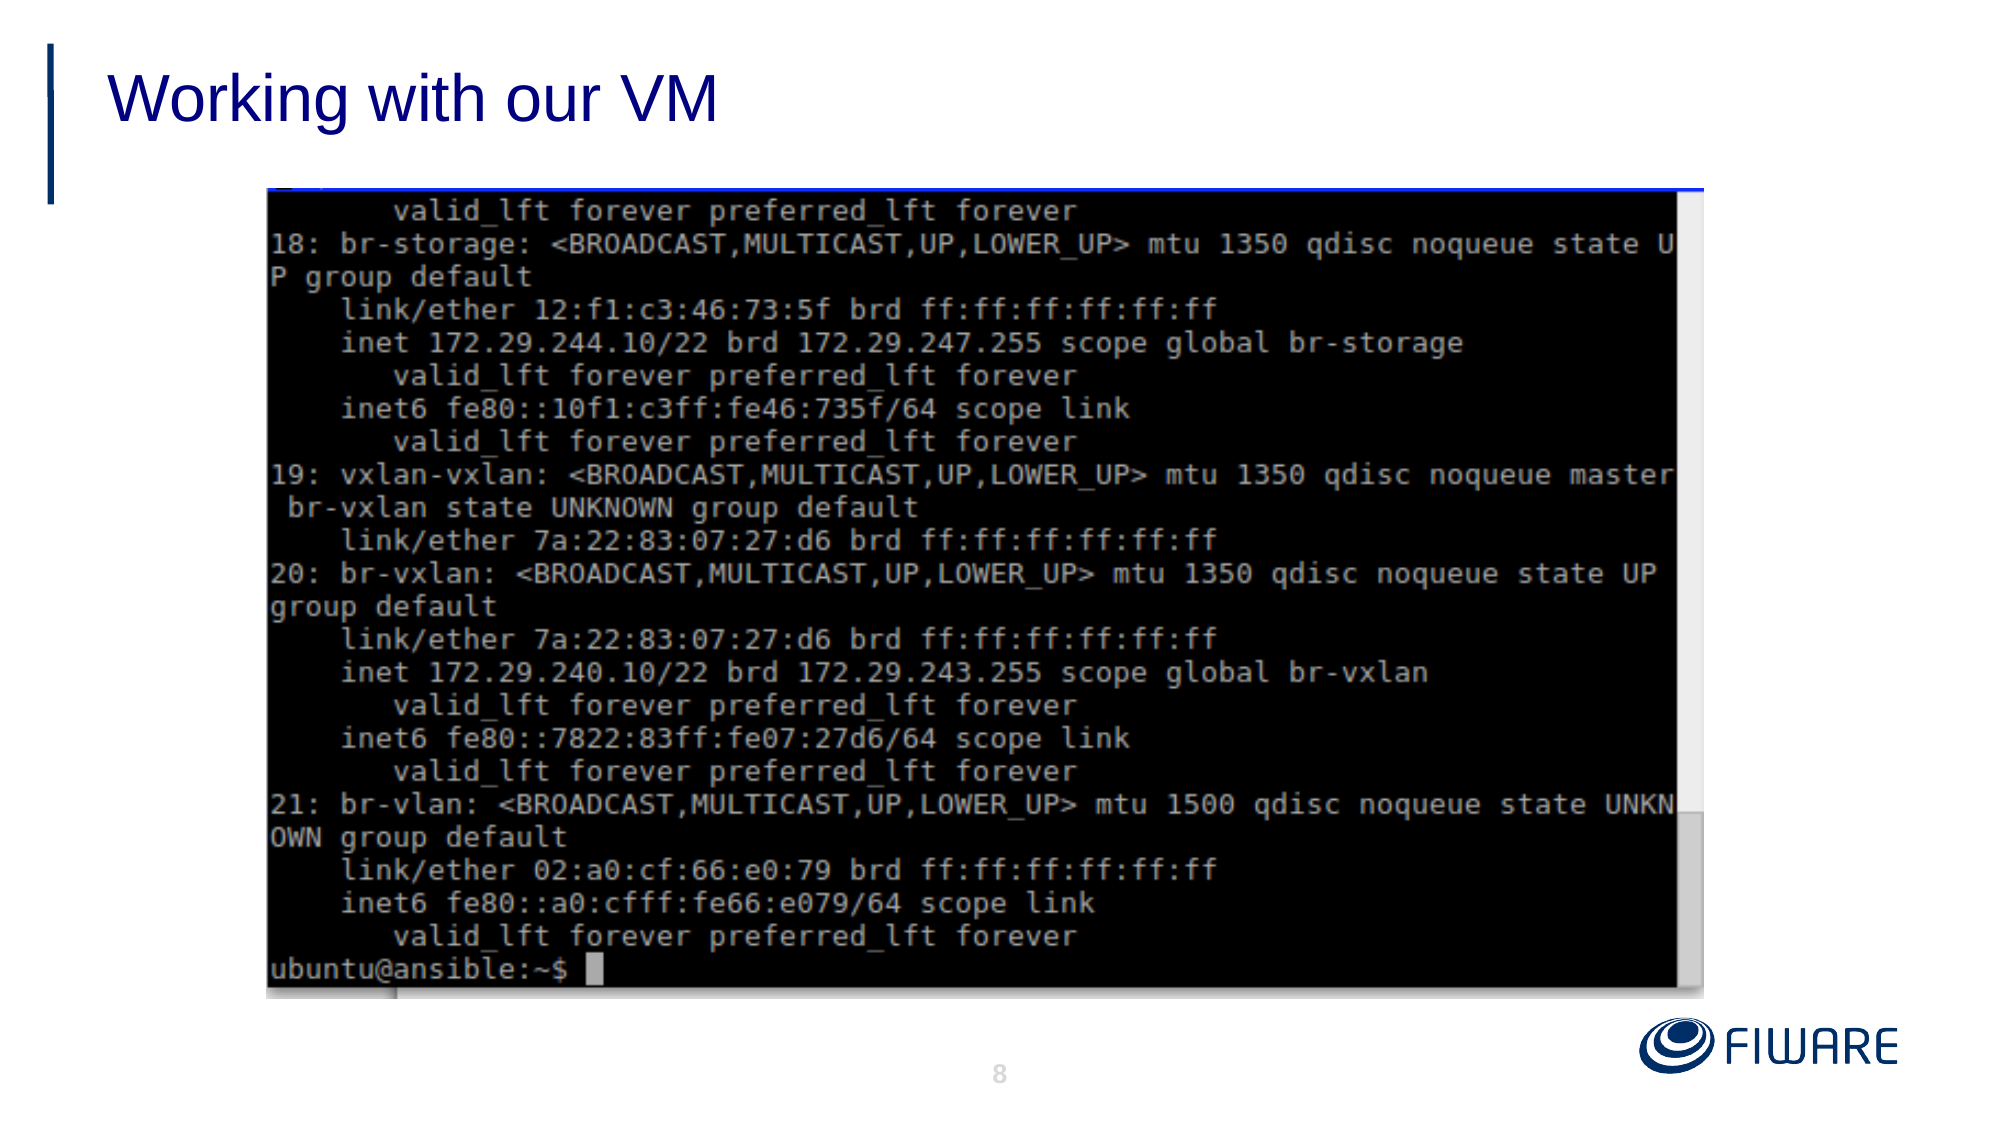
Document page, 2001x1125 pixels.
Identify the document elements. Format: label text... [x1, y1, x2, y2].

picture [266, 188, 1704, 999]
title Working with our VM [92, 47, 1704, 250]
slide_number [887, 1042, 1113, 1103]
picture [1635, 1012, 1905, 1077]
